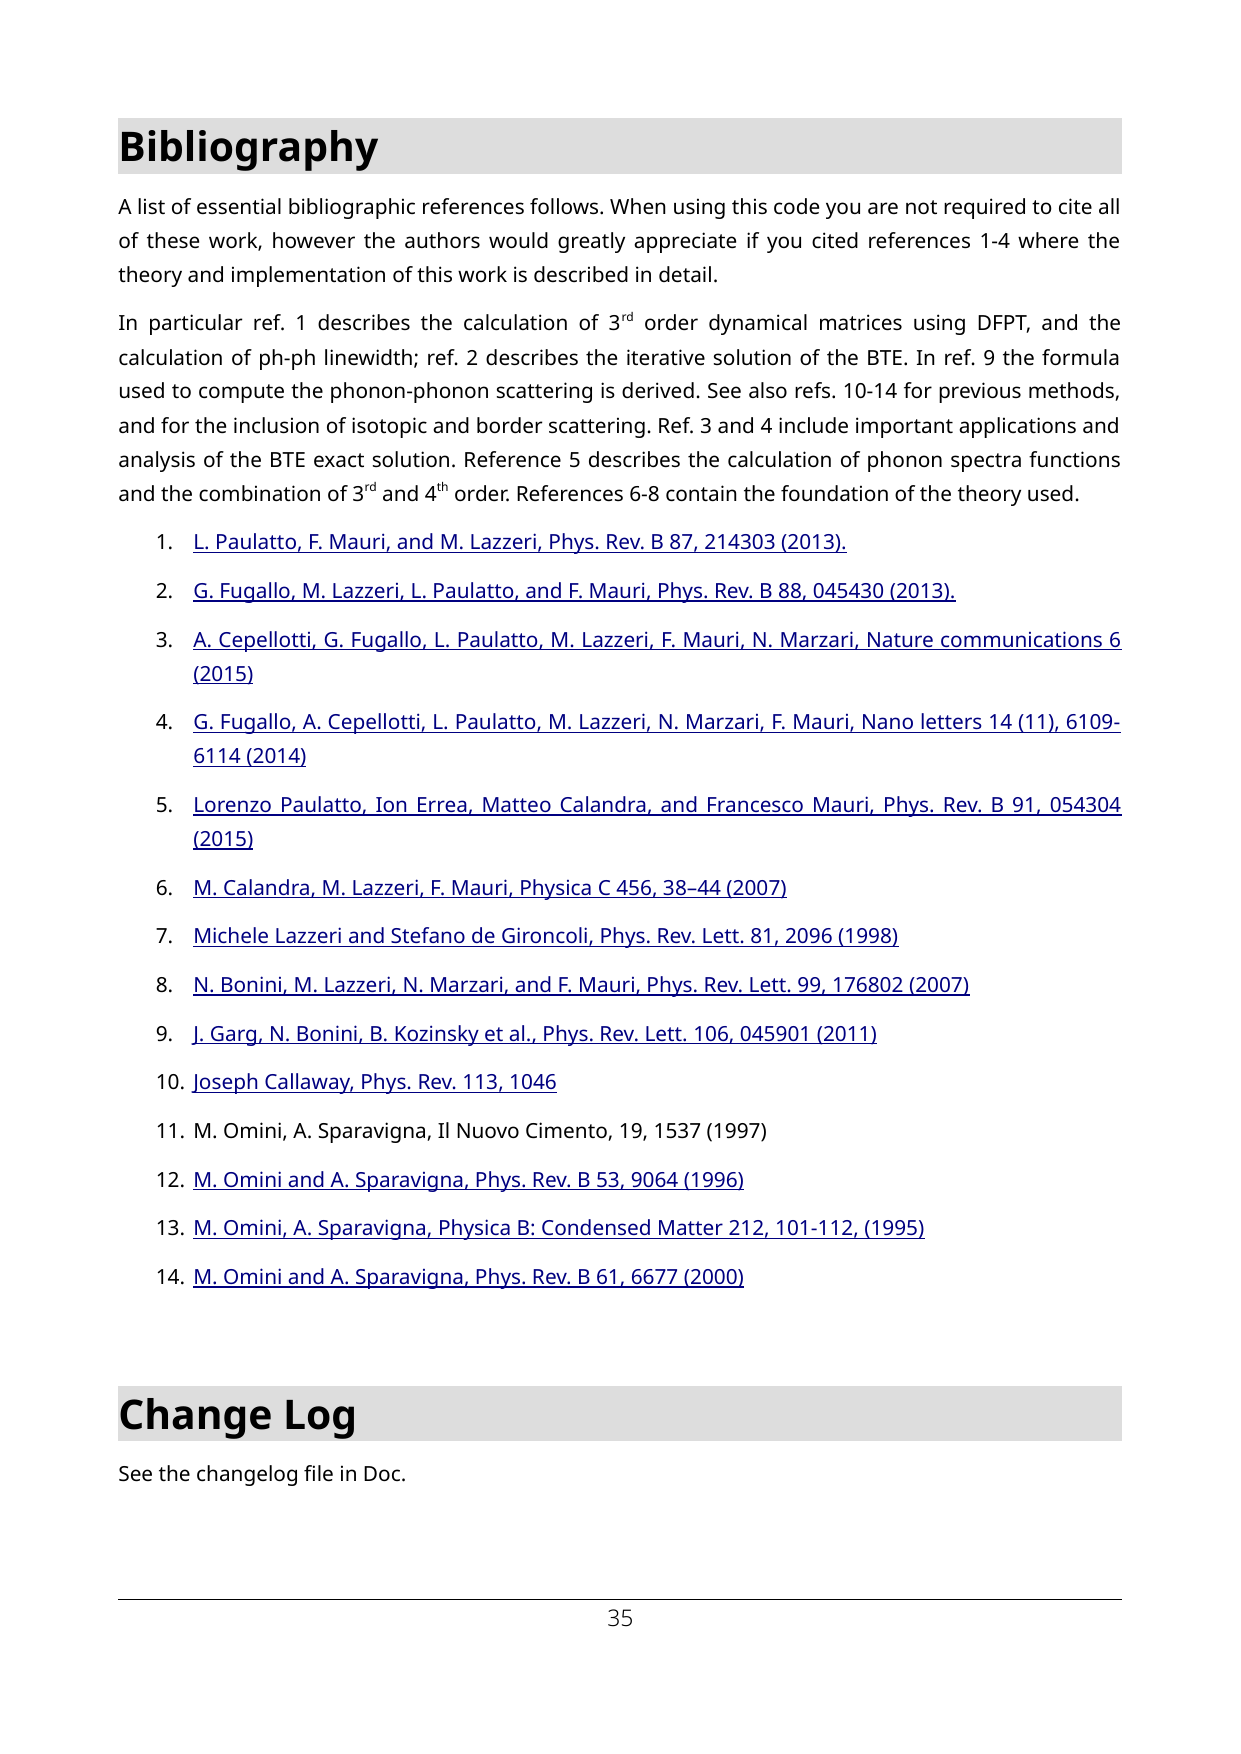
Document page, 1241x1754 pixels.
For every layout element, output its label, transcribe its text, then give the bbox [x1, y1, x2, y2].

list J. Garg, N. Bonini, B. Kozinsky et al., Phys. Rev. Lett. 106, 045901 (2011) [156, 1019, 1122, 1047]
list Joseph Callaway, Phys. Rev. 113, 1046 [156, 1067, 1122, 1096]
list Michele Lazzeri and Stefano de Gironcoli, Phys. Rev. Lett. 81, 2096 (1998) [156, 922, 1122, 950]
list M. Omini and A. Sparavigna, Phys. Rev. B 53, 9064 (1996) [156, 1165, 1122, 1193]
list M. Omini, A. Sparavigna, Physica B: Condensed Matter 212, 101-112, (1995) [156, 1213, 1122, 1242]
list L. Paulatto, F. Mauri, and M. Lazzeri, Phys. Rev. B 87, 214303 (2013). [156, 527, 1122, 556]
list N. Bonini, M. Lazzeri, N. Marzari, and F. Mauri, Phys. Rev. Lett. 99, 176802 (2007) [156, 970, 1122, 999]
text A list of essential bibliographic references follows. When using this code you are not required to cite all of these work, however the authors would greatly appreciate if you cited references 1-4 where the theory and implementation of this work is described in detail. [118, 192, 1122, 288]
text In particular ref. 1 describes the calculation of 3rd order dynamical matrices using DFPT, and the calculation of ph-ph linewidth; ref. 2 describes the iterative solution of the BTE. In ref. 9 the formula used to compute the phonon-phonon scattering is derived. See also refs. 10-14 for previous methods, and for the inclusion of isotopic and border scattering. Ref. 3 and 4 include important applications and analysis of the BTE exact solution. Reference 5 describes the calculation of phonon spectra functions and the combination of 3rd and 4th order. References 6-8 contain the foundation of the theory used. [118, 308, 1122, 507]
list G. Fugallo, M. Lazzeri, L. Paulatto, and F. Mauri, Phys. Rev. B 88, 045430 (2013). [156, 576, 1122, 604]
list Lorenzo Paulatto, Ion Errea, Matteo Calandra, and Francesco Mauri, Phys. Rev. B 91, 054304 (2015) [156, 790, 1122, 853]
subtitle Change Log [118, 1386, 1122, 1441]
list M. Calandra, M. Lazzeri, F. Mauri, Physica C 456, 38–44 (2007) [156, 873, 1122, 901]
text See the changelog file in Doc. [118, 1459, 1122, 1488]
list G. Fugallo, A. Cepellotti, L. Paulatto, M. Lazzeri, N. Marzari, F. Mauri, Nano letters 14 (11), 6109-6114 (2014) [156, 707, 1122, 770]
list M. Omini, A. Sparavigna, Il Nuovo Cimento, 19, 1537 (1997) [156, 1116, 1122, 1144]
list M. Omini and A. Sparavigna, Phys. Rev. B 61, 6677 (2000) [156, 1262, 1122, 1291]
list A. Cepellotti, G. Fugallo, L. Paulatto, M. Lazzeri, F. Mauri, N. Marzari, Nature communications 6 (2015) [156, 625, 1122, 687]
subtitle Bibliography [118, 118, 1122, 174]
